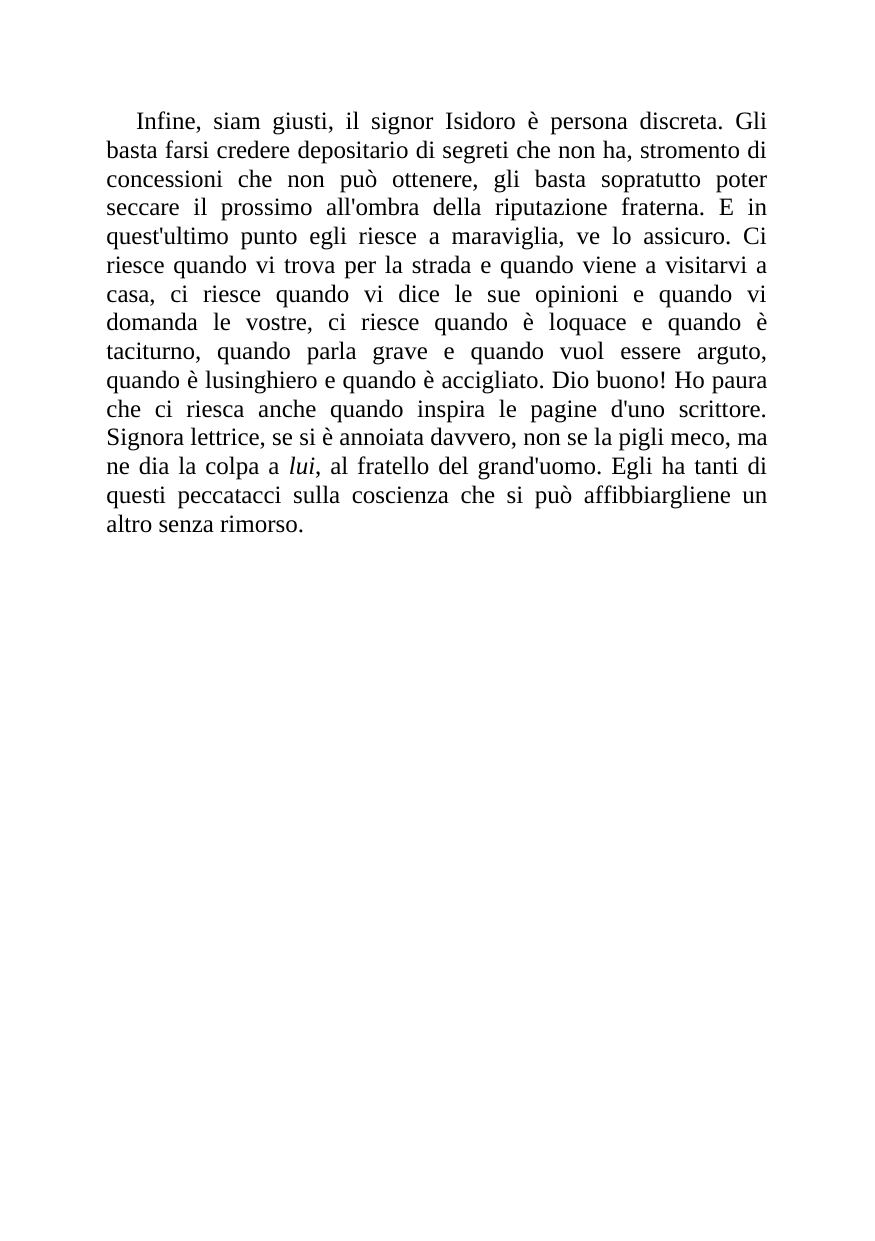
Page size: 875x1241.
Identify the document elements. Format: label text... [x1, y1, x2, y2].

text Infine, siam giusti, il signor Isidoro è persona discreta. Gli basta farsi credere depositario di segreti che non ha, stromento di concessioni che non può ottenere, gli basta sopratutto poter seccare il prossimo all'ombra della riputazione fraterna. E in quest'ultimo punto egli riesce a maraviglia, ve lo assicuro. Ci riesce quando vi trova per la strada e quando viene a visitarvi a casa, ci riesce quando vi dice le sue opinioni e quando vi domanda le vostre, ci riesce quando è loquace e quando è taciturno, quando parla grave e quando vuol essere arguto, quando è lusinghiero e quando è accigliato. Dio buono! Ho paura che ci riesca anche quando inspira le pagine d'uno scrittore. Signora lettrice, se si è annoiata davvero, non se la pigli meco, ma ne dia la colpa a lui, al fratello del grand'uomo. Egli ha tanti di questi peccatacci sulla coscienza che si può affibbiargliene un altro senza rimorso. [106, 106, 768, 537]
